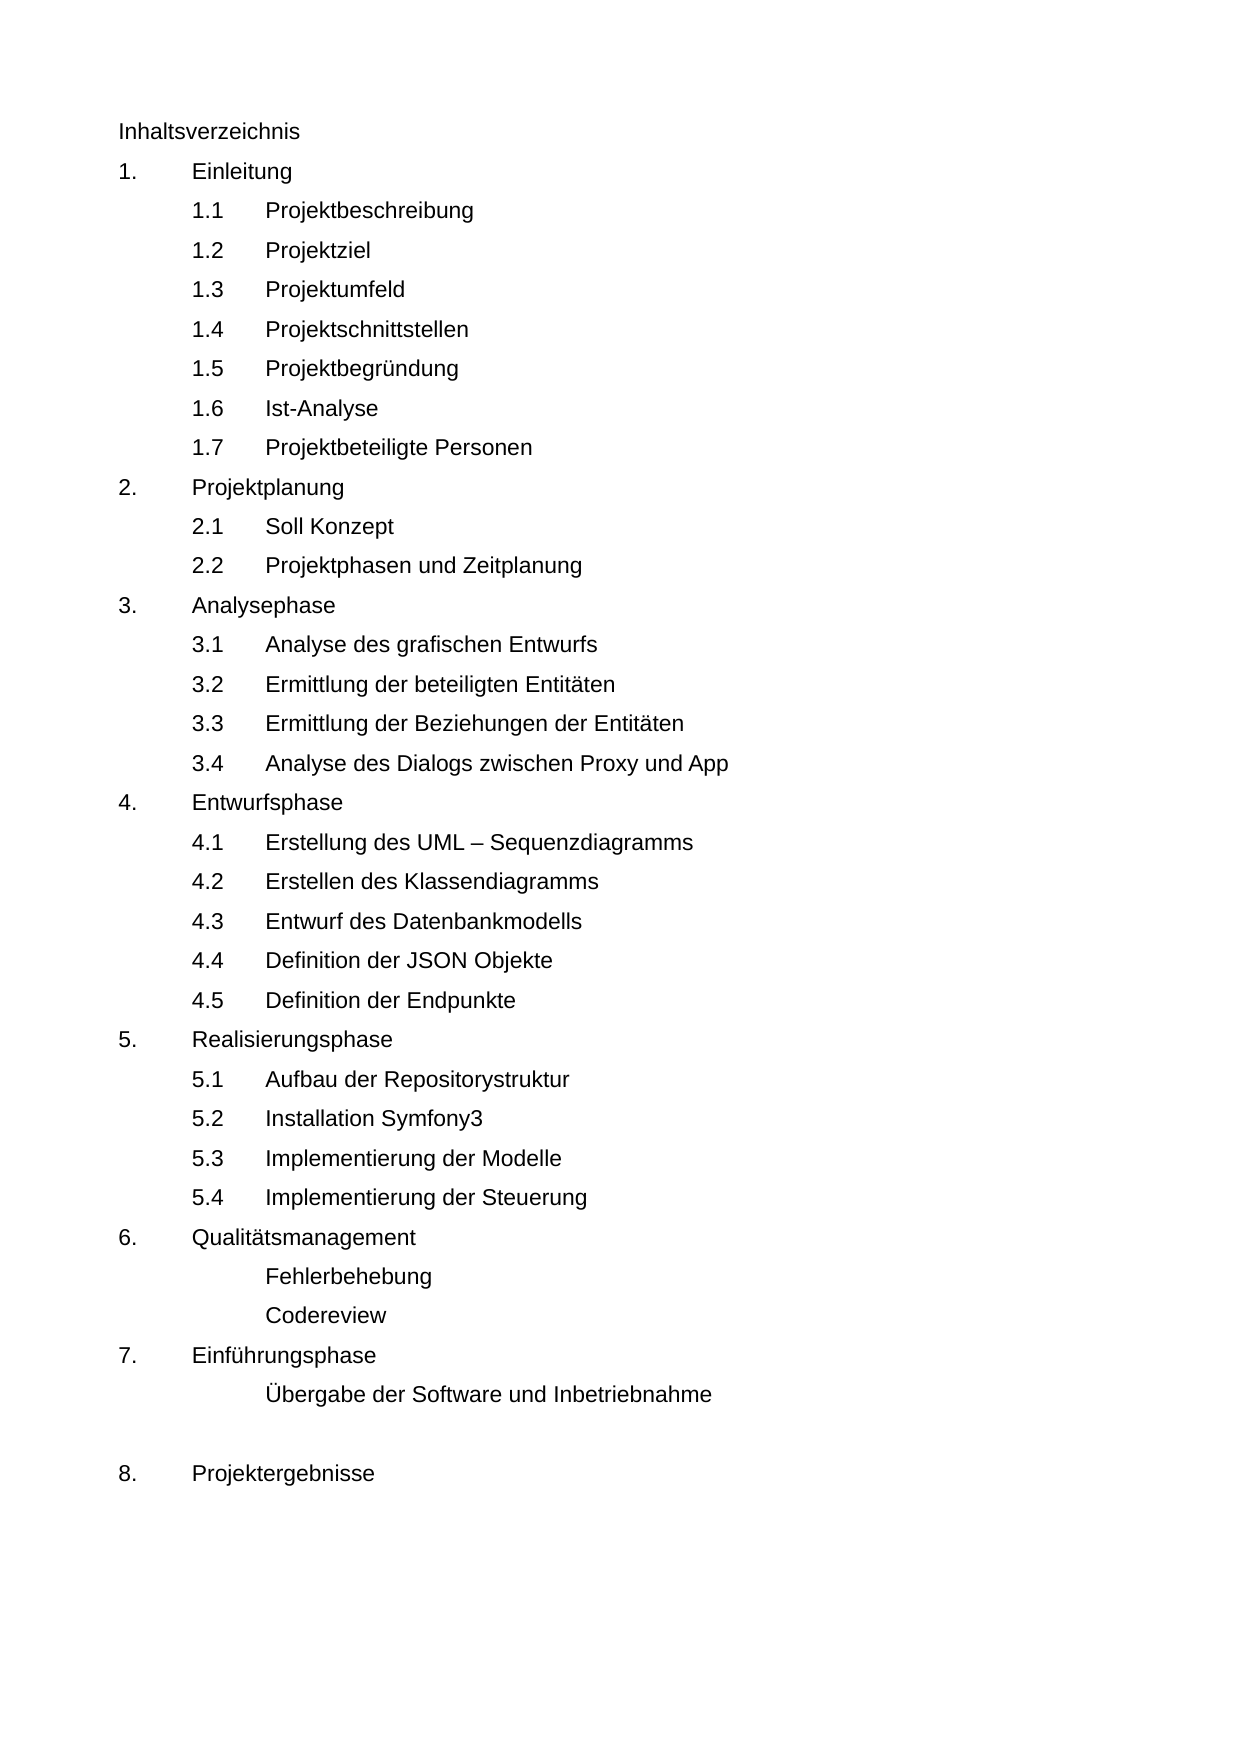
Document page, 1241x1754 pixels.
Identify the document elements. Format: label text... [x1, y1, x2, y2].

text 5.3 Implementierung der Modelle [118, 1144, 1122, 1171]
text Inhaltsverzeichnis [118, 118, 1122, 144]
text Fehlerbehebung [118, 1263, 1122, 1289]
text 1. Einleitung [118, 158, 1122, 184]
text 4.4 Definition der JSON Objekte [118, 947, 1122, 973]
text 4.1 Erstellung des UML – Sequenzdiagramms [118, 829, 1122, 855]
text 6. Qualitätsmanagement [118, 1223, 1122, 1250]
text 5.4 Implementierung der Steuerung [118, 1184, 1122, 1210]
text 3.4 Analyse des Dialogs zwischen Proxy und App [118, 750, 1122, 776]
text 2.1 Soll Konzept [118, 513, 1122, 539]
text 1.6 Ist-Analyse [118, 394, 1122, 421]
text 3.1 Analyse des grafischen Entwurfs [118, 631, 1122, 658]
text 2.2 Projektphasen und Zeitplanung [118, 552, 1122, 579]
text 1.7 Projektbeteiligte Personen [118, 434, 1122, 460]
text 5.1 Aufbau der Repositorystruktur [118, 1066, 1122, 1092]
text 3. Analysephase [118, 592, 1122, 618]
text 5.2 Installation Symfony3 [118, 1105, 1122, 1131]
text 4.5 Definition der Endpunkte [118, 987, 1122, 1013]
text 1.4 Projektschnittstellen [118, 316, 1122, 342]
text 1.5 Projektbegründung [118, 355, 1122, 381]
text 1.2 Projektziel [118, 237, 1122, 263]
text 3.2 Ermittlung der beteiligten Entitäten [118, 671, 1122, 697]
text 8. Projektergebnisse [118, 1460, 1122, 1487]
text Codereview [118, 1302, 1122, 1329]
text 2. Projektplanung [118, 473, 1122, 500]
text 7. Einführungsphase [118, 1342, 1122, 1368]
text 4. Entwurfsphase [118, 789, 1122, 816]
text 1.3 Projektumfeld [118, 276, 1122, 302]
text 1.1 Projektbeschreibung [118, 197, 1122, 223]
text Übergabe der Software und Inbetriebnahme [118, 1381, 1122, 1408]
text 3.3 Ermittlung der Beziehungen der Entitäten [118, 710, 1122, 737]
text 4.2 Erstellen des Klassendiagramms [118, 868, 1122, 894]
text 5. Realisierungsphase [118, 1026, 1122, 1052]
text 4.3 Entwurf des Datenbankmodells [118, 908, 1122, 934]
